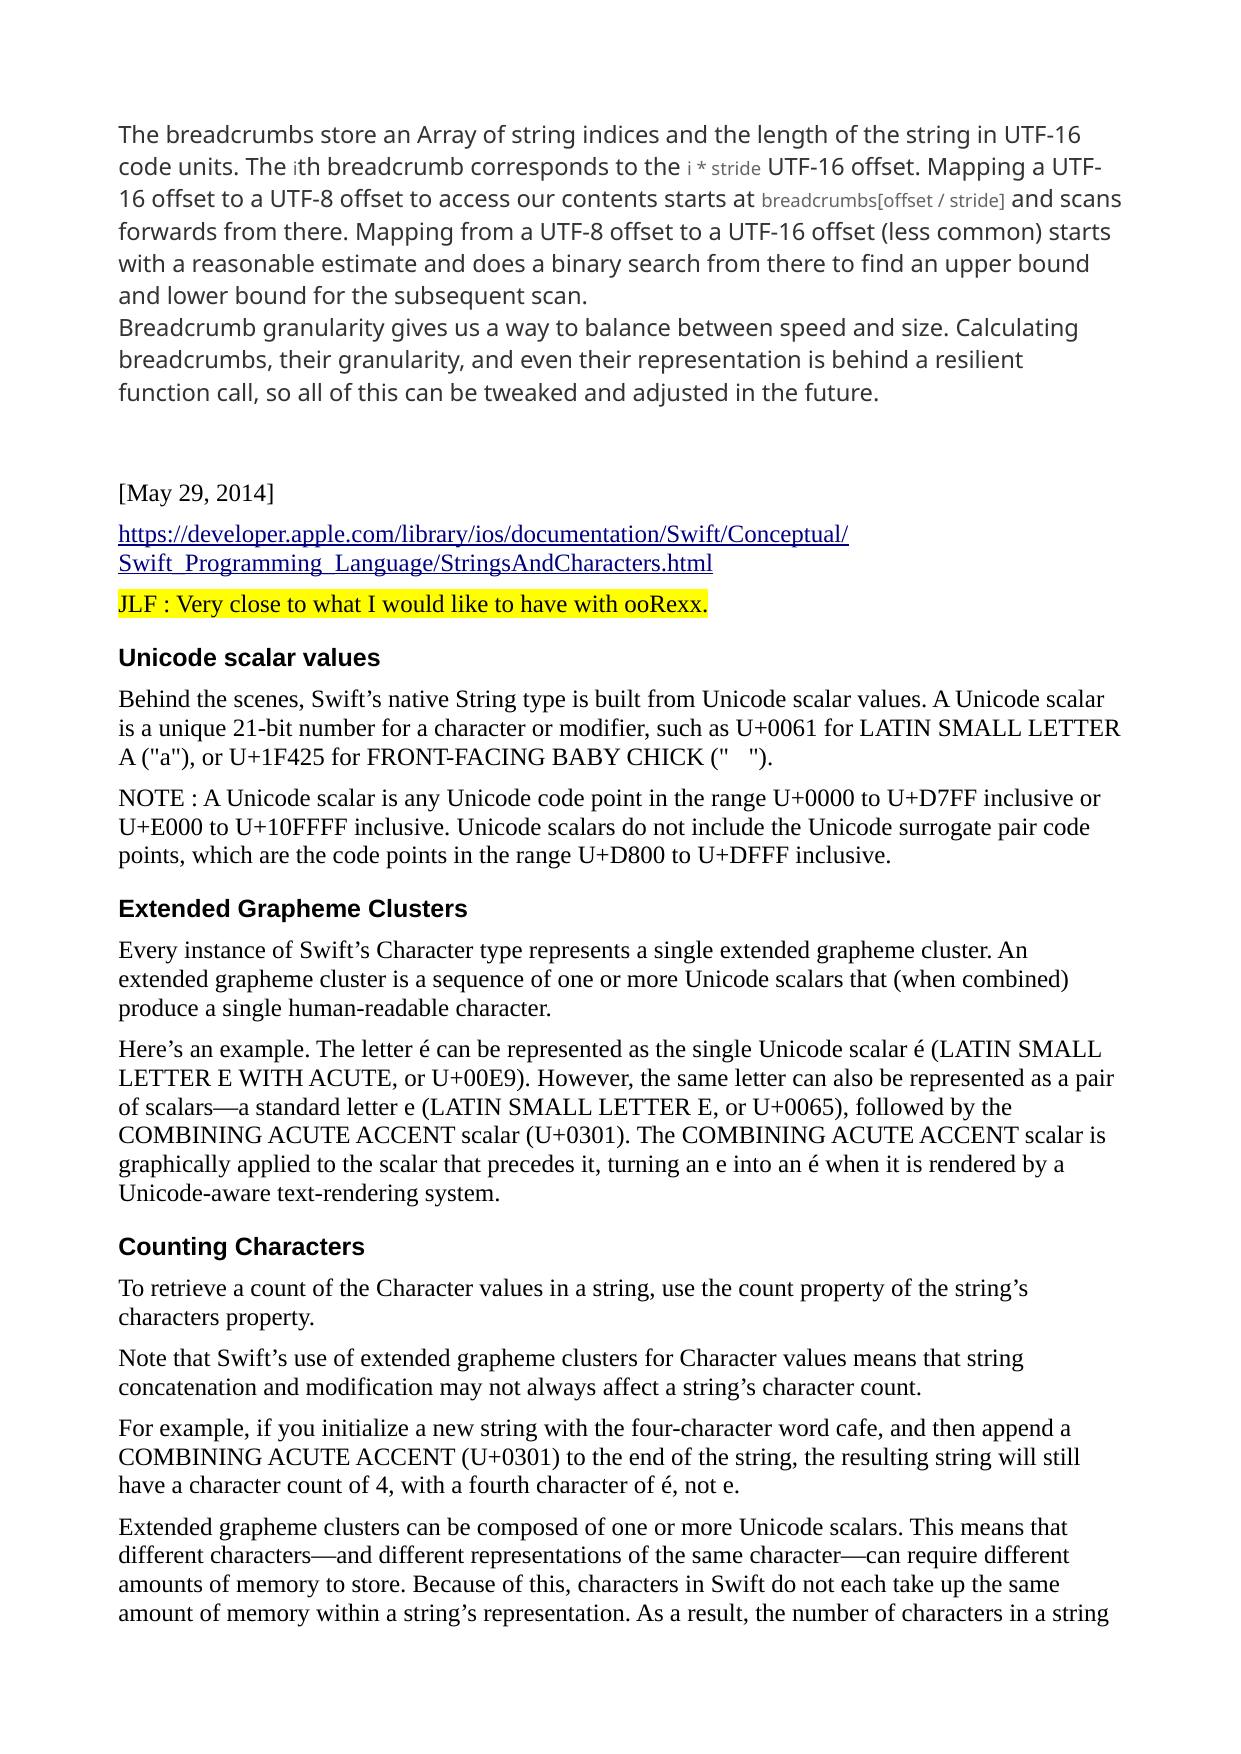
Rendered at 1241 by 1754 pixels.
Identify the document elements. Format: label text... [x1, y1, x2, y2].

text JLF : Very close to what I would like to have with ooRexx. [118, 589, 1122, 618]
text Breadcrumb granularity gives us a way to balance between speed and size. Calculating breadcrumbs, their granularity, and even their representation is behind a resilient function call, so all of this can be tweaked and adjusted in the future. [118, 311, 1122, 408]
text https://developer.apple.com/library/ios/documentation/Swift/Conceptual/Swift_Programming_Language/StringsAndCharacters.html [118, 519, 1122, 577]
text NOTE : A Unicode scalar is any Unicode code point in the range U+0000 to U+D7FF inclusive or U+E000 to U+10FFFF inclusive. Unicode scalars do not include the Unicode surrogate pair code points, which are the code points in the range U+D800 to U+DFFF inclusive. [118, 783, 1122, 869]
text Note that Swift’s use of extended grapheme clusters for Character values means that string concatenation and modification may not always affect a string’s character count. [118, 1343, 1122, 1400]
text Behind the scenes, Swift’s native String type is built from Unicode scalar values. A Unicode scalar is a unique 21-bit number for a character or modifier, such as U+0061 for LATIN SMALL LETTER A ("a"), or U+1F425 for FRONT-FACING BABY CHICK ("🐥"). [118, 684, 1122, 770]
text Extended grapheme clusters can be composed of one or more Unicode scalars. This means that different characters—and different representations of the same character—can require different amounts of memory to store. Because of this, characters in Swift do not each take up the same amount of memory within a string’s representation. As a result, the number of characters in a string [118, 1512, 1122, 1627]
text For example, if you initialize a new string with the four-character word cafe, and then append a COMBINING ACUTE ACCENT (U+0301) to the end of the string, the resulting string will still have a character count of 4, with a fourth character of é, not e. [118, 1413, 1122, 1499]
text To retrieve a count of the Character values in a string, use the count property of the string’s characters property. [118, 1273, 1122, 1330]
text Here’s an example. The letter é can be represented as the single Unicode scalar é (LATIN SMALL LETTER E WITH ACUTE, or U+00E9). However, the same letter can also be represented as a pair of scalars—a standard letter e (LATIN SMALL LETTER E, or U+0065), followed by the COMBINING ACUTE ACCENT scalar (U+0301). The COMBINING ACUTE ACCENT scalar is graphically applied to the scalar that precedes it, turning an e into an é when it is rendered by a Unicode-aware text-rendering system. [118, 1034, 1122, 1207]
text [May 29, 2014] [118, 478, 1122, 507]
text Every instance of Swift’s Character type represents a single extended grapheme cluster. An extended grapheme cluster is a sequence of one or more Unicode scalars that (when combined) produce a single human-readable character. [118, 935, 1122, 1022]
subtitle Counting Characters [118, 1232, 1122, 1260]
text The breadcrumbs store an Array of string indices and the length of the string in UTF-16 code units. The ith breadcrumb corresponds to the i * stride UTF-16 offset. Mapping a UTF-16 offset to a UTF-8 offset to access our contents starts at breadcrumbs[offset / stride] and scans forwards from there. Mapping from a UTF-8 offset to a UTF-16 offset (less common) starts with a reasonable estimate and does a binary search from there to find an upper bound and lower bound for the subsequent scan. [118, 118, 1122, 311]
subtitle Unicode scalar values [118, 643, 1122, 672]
subtitle Extended Grapheme Clusters [118, 894, 1122, 923]
